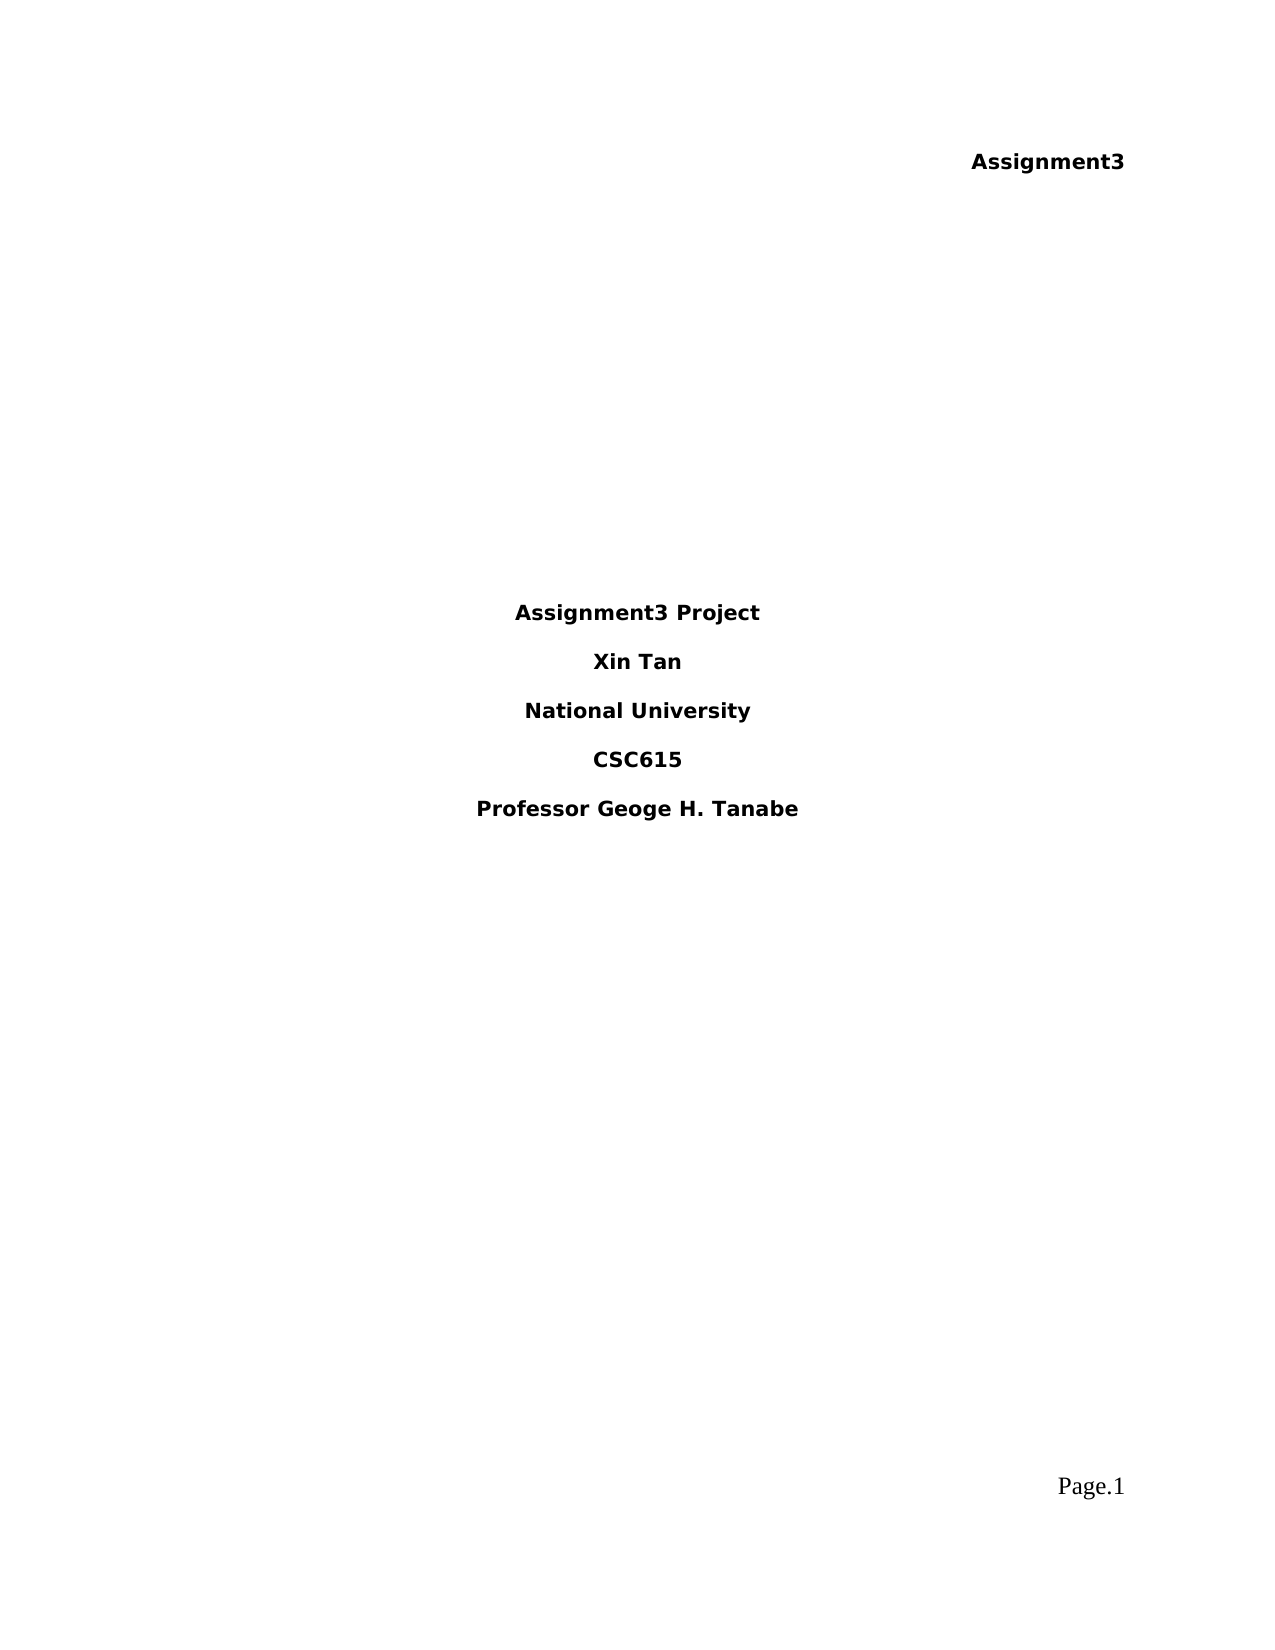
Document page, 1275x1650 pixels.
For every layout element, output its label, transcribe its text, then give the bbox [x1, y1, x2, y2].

text Professor Geoge H. Tanabe [150, 796, 1125, 821]
text Assignment3 Project [150, 601, 1125, 625]
text CSC615 [150, 747, 1125, 772]
text Xin Tan [150, 649, 1125, 674]
text National University [150, 698, 1125, 723]
